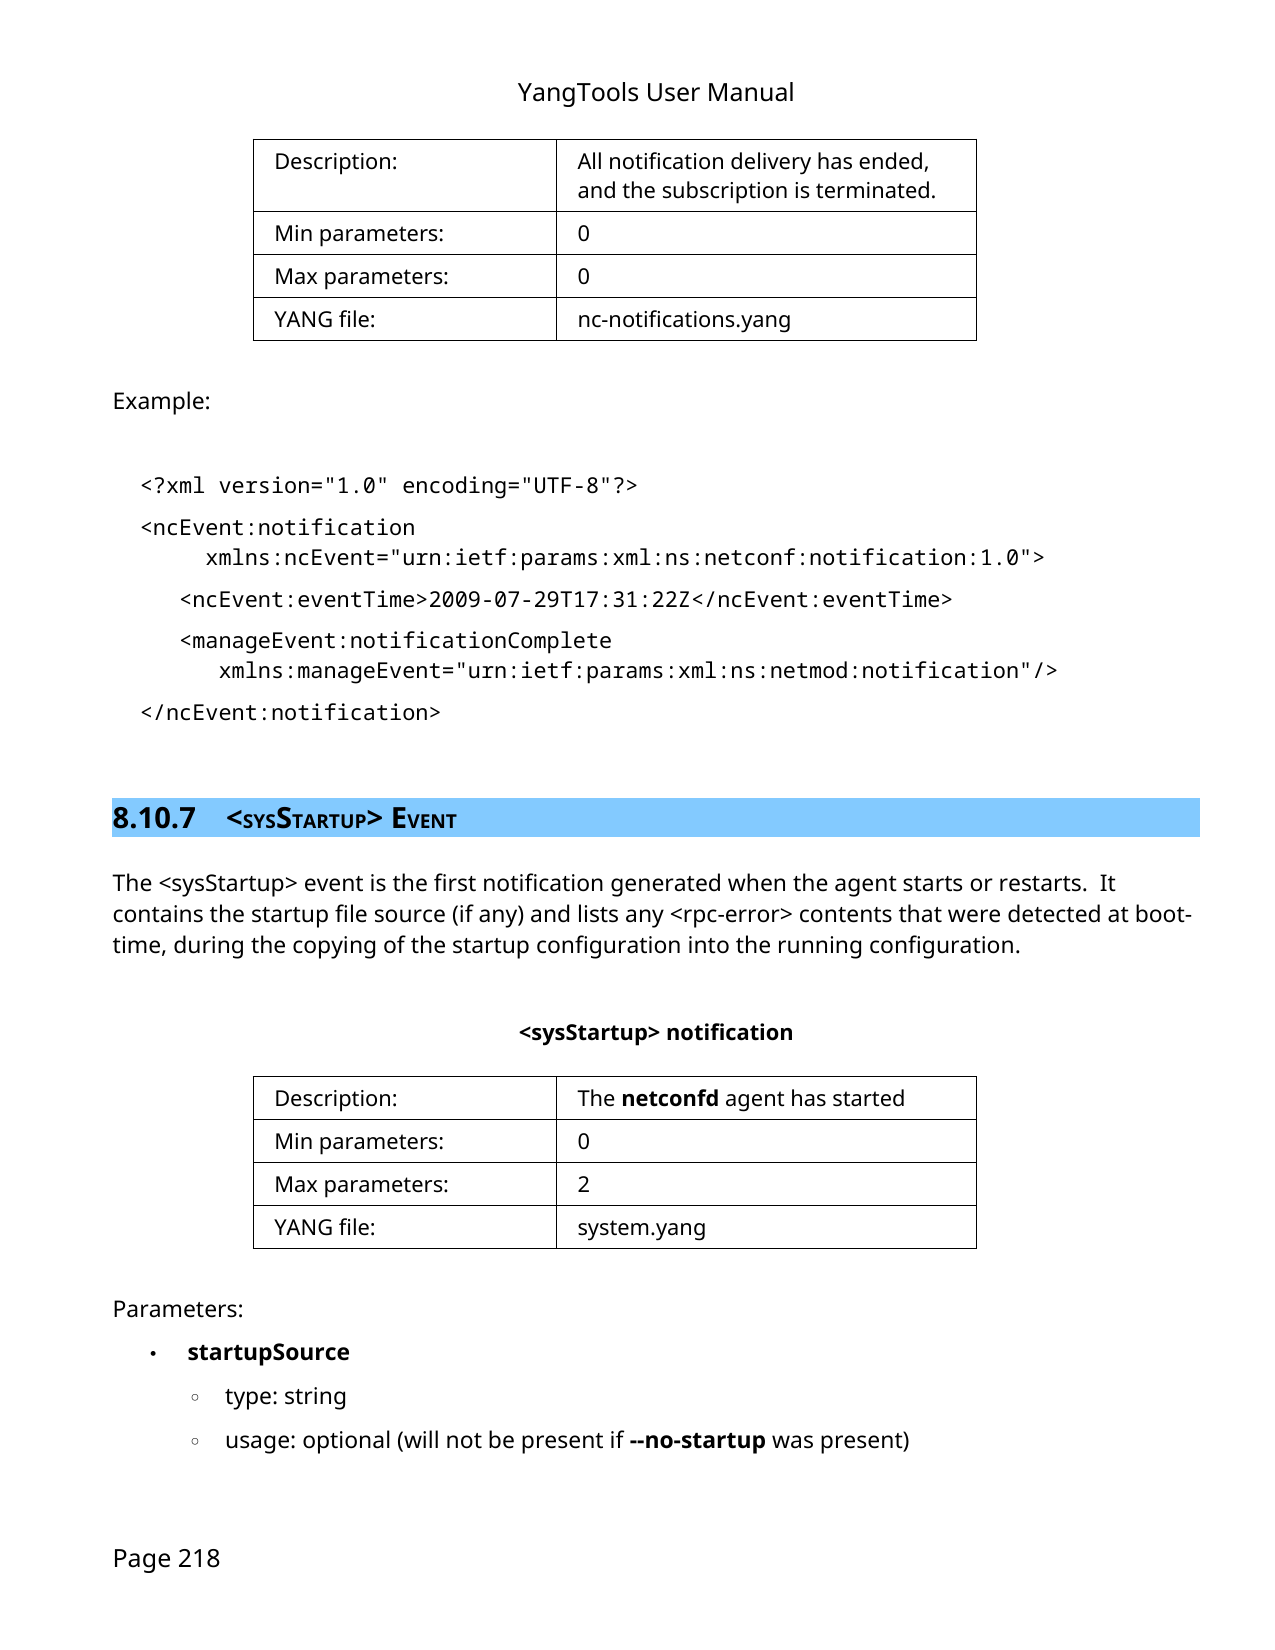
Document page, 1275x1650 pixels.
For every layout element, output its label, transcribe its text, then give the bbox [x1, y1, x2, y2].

table_cell nc-notifications.yang [557, 298, 976, 340]
table_cell 0 [557, 212, 976, 254]
subtitle <sysStartup> Event [112, 798, 1200, 837]
table_cell Min parameters: [254, 1120, 556, 1162]
list type: string [187, 1380, 1200, 1411]
table_cell system.yang [557, 1206, 976, 1248]
text <manageEvent:notificationComplete xmlns:manageEvent="urn:ietf:params:xml:ns:netmod:notification"/> [139, 625, 1200, 685]
table_cell 0 [557, 1120, 976, 1162]
text <ncEvent:eventTime>2009-07-29T17:31:22Z</ncEvent:eventTime> [139, 584, 1200, 613]
text Parameters: [112, 1293, 1200, 1324]
table_header Description: [254, 140, 556, 211]
list startupSource [150, 1336, 1200, 1368]
text The <sysStartup> event is the first notification generated when the agent starts or restarts. It contains the startup file source (if any) and lists any <rpc-error> contents that were detected at boot-time, during the copying of the startup configuration into the running configuration. [112, 867, 1200, 960]
text Example: [112, 385, 1200, 416]
subtitle <sysStartup> notification [127, 1017, 1185, 1046]
table_cell YANG file: [254, 1206, 556, 1248]
table_cell 0 [557, 255, 976, 297]
table_cell Max parameters: [254, 255, 556, 297]
table_cell Min parameters: [254, 212, 556, 254]
table_header Description: [254, 1077, 556, 1119]
table_header All notification delivery has ended, and the subscription is terminated. [557, 140, 976, 211]
table_cell YANG file: [254, 298, 556, 340]
table_header The netconfd agent has started [557, 1077, 976, 1119]
text <?xml version="1.0" encoding="UTF-8"?> [139, 470, 1200, 500]
text <ncEvent:notification xmlns:ncEvent="urn:ietf:params:xml:ns:netconf:notification:1.0"> [139, 512, 1200, 572]
table_cell Max parameters: [254, 1163, 556, 1205]
list usage: optional (will not be present if --no-startup was present) [187, 1424, 1200, 1455]
text </ncEvent:notification> [139, 697, 1200, 727]
table_cell 2 [557, 1163, 976, 1205]
